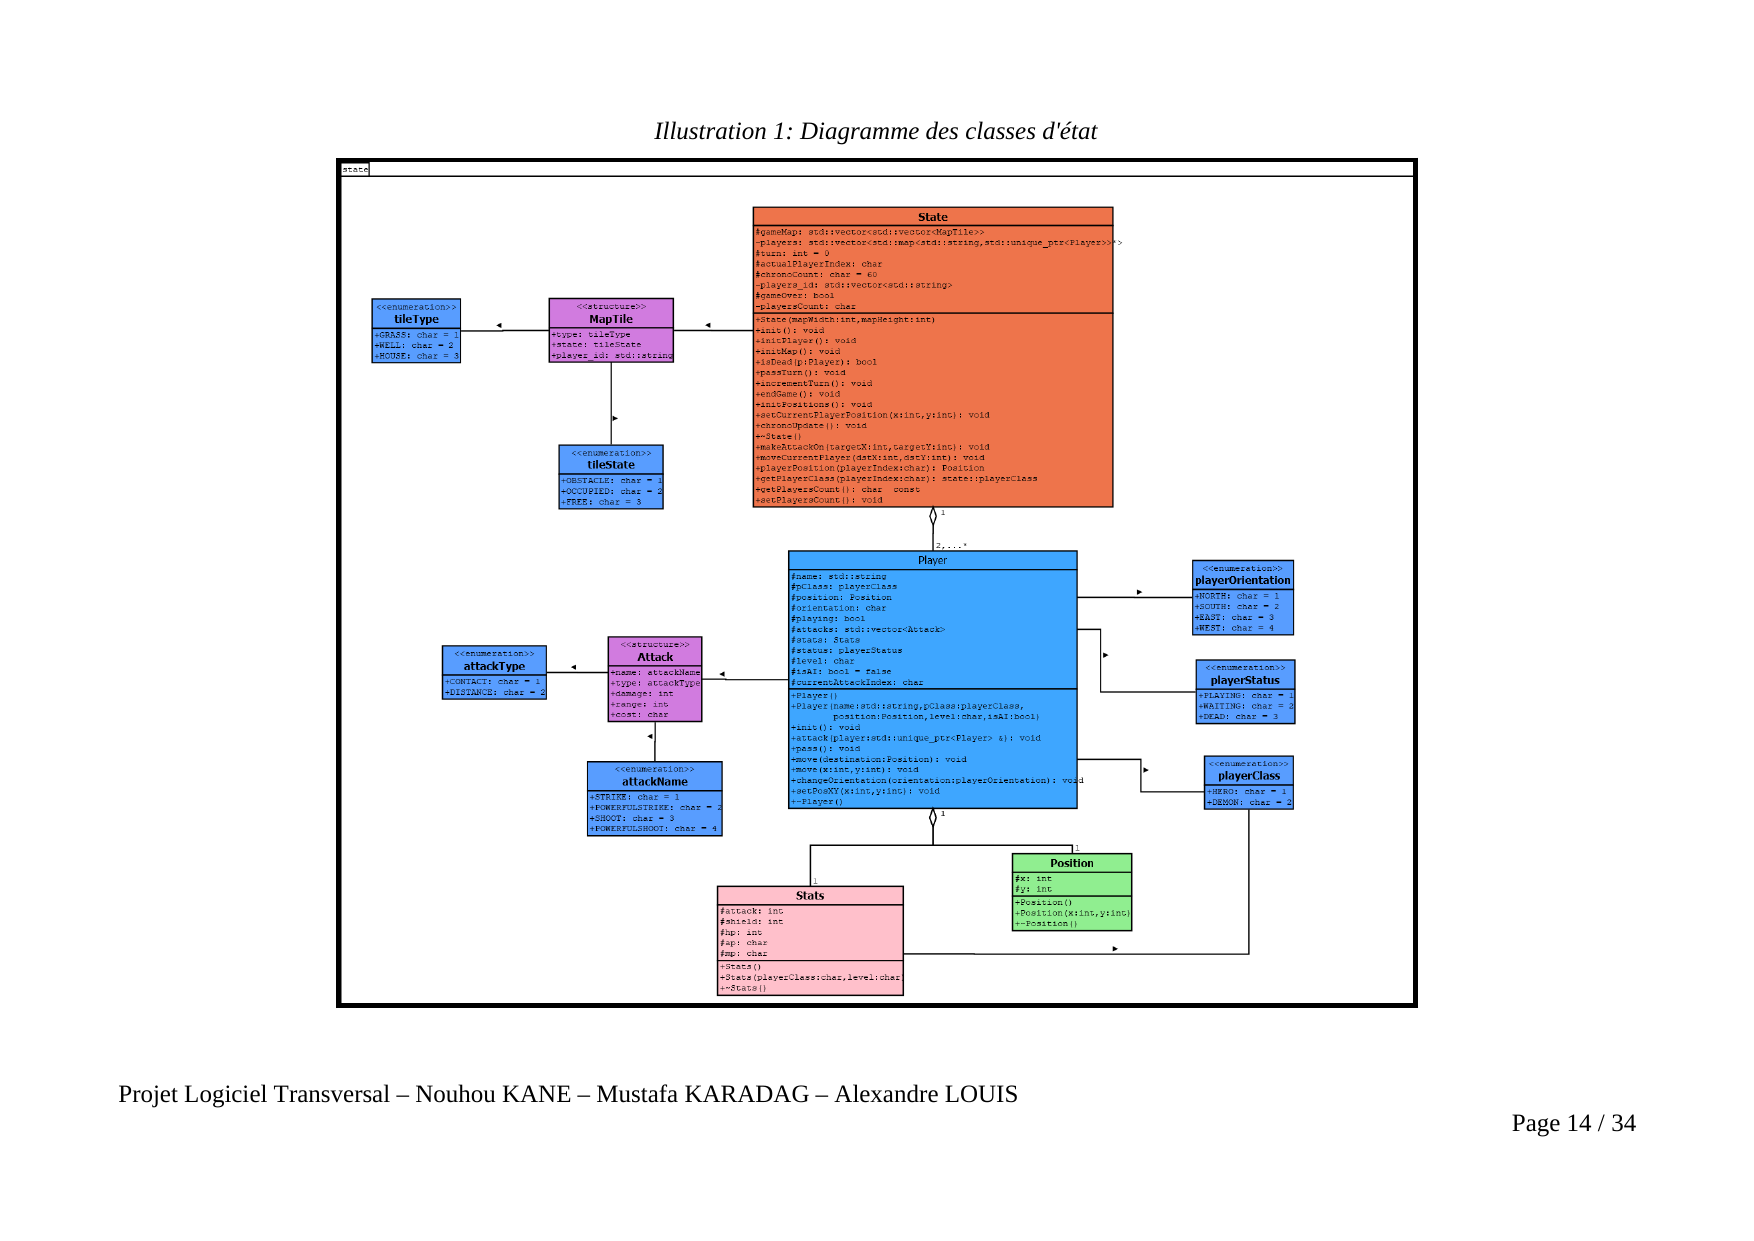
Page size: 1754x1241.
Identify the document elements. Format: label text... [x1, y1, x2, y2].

text Illustration 1: Diagramme des classes d'état [118, 116, 1636, 145]
